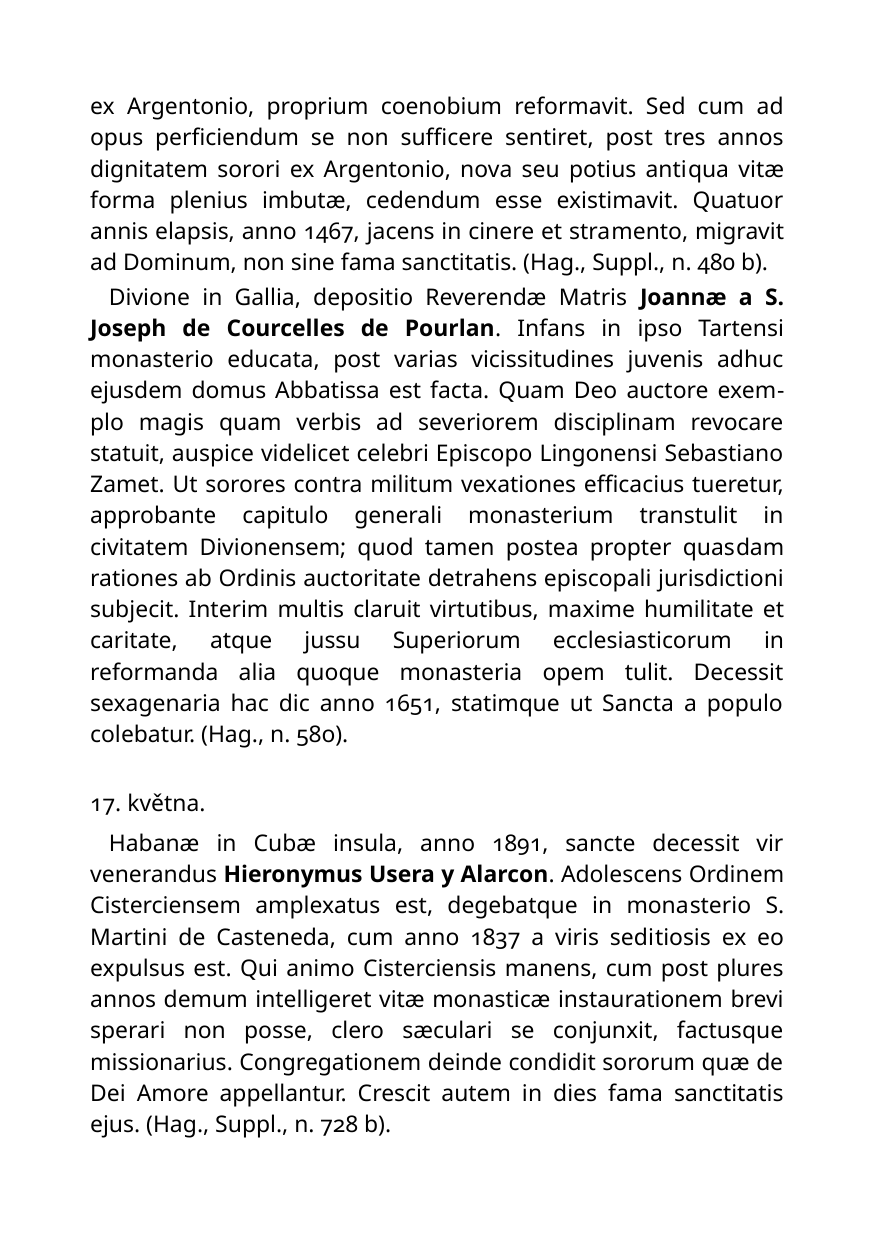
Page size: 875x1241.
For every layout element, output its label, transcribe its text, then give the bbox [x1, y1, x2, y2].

text Habanæ in Cubæ insula, anno 1891, sancte decessit vir venerandus Hieronymus Usera y Alarcon. Adolescens Ordinem Cisterciensem amplexatus est, degebatque in mona­sterio S. Martini de Casteneda, cum anno 1837 a viris sedi­tiosis ex eo expulsus est. Qui animo Cisterciensis manens, cum post plures annos demum intelligeret vitæ monasticæ instaurationem brevi sperari non posse, clero sæculari se conjunxit, factusque missionarius. Congregationem deinde condidit sororum quæ de Dei Amore appellantur. Crescit autem in dies fama sanctitatis ejus. (Hag., Suppl., n. 728 b). [90, 827, 784, 1139]
text ex Argentonio, proprium coenobium reformavit. Sed cum ad opus perficiendum se non sufficere sentiret, post tres annos dignitatem sorori ex Argentonio, nova seu potius anti­qua vitæ forma plenius imbutæ, cedendum esse existimavit. Quatuor annis elapsis, anno 1467, jacens in cinere et stra­mento, migravit ad Dominum, non sine fama sanctitatis. (Hag., Suppl., n. 480 b). [90, 90, 784, 277]
text Divione in Gallia, depositio Reverendæ Matris Joannæ a S. Joseph de Courcelles de Pourlan. Infans in ipso Tartensi monasterio educata, post varias vicissitudines juvenis adhuc ejusdem domus Abbatissa est facta. Quam Deo auctore exem­plo magis quam verbis ad severiorem disciplinam revocare statuit, auspice videlicet celebri Episcopo Lingonensi Sebastiano Zamet. Ut sorores contra militum vexationes efficacius tueretur, approbante capitulo generali monasterium transtulit in civitatem Divionensem; quod tamen postea propter quas­dam rationes ab Ordinis auctoritate detrahens episcopali jurisdictioni subjecit. Interim multis claruit virtutibus, ma­xime humilitate et caritate, atque jussu Superiorum ecclesia­sticorum in reformanda alia quoque monasteria opem tulit. Decessit sexagenaria hac dic anno 1651, statimque ut Sancta a populo colebatur. (Hag., n. 58o). [90, 281, 784, 749]
text 17. května. [90, 787, 784, 818]
